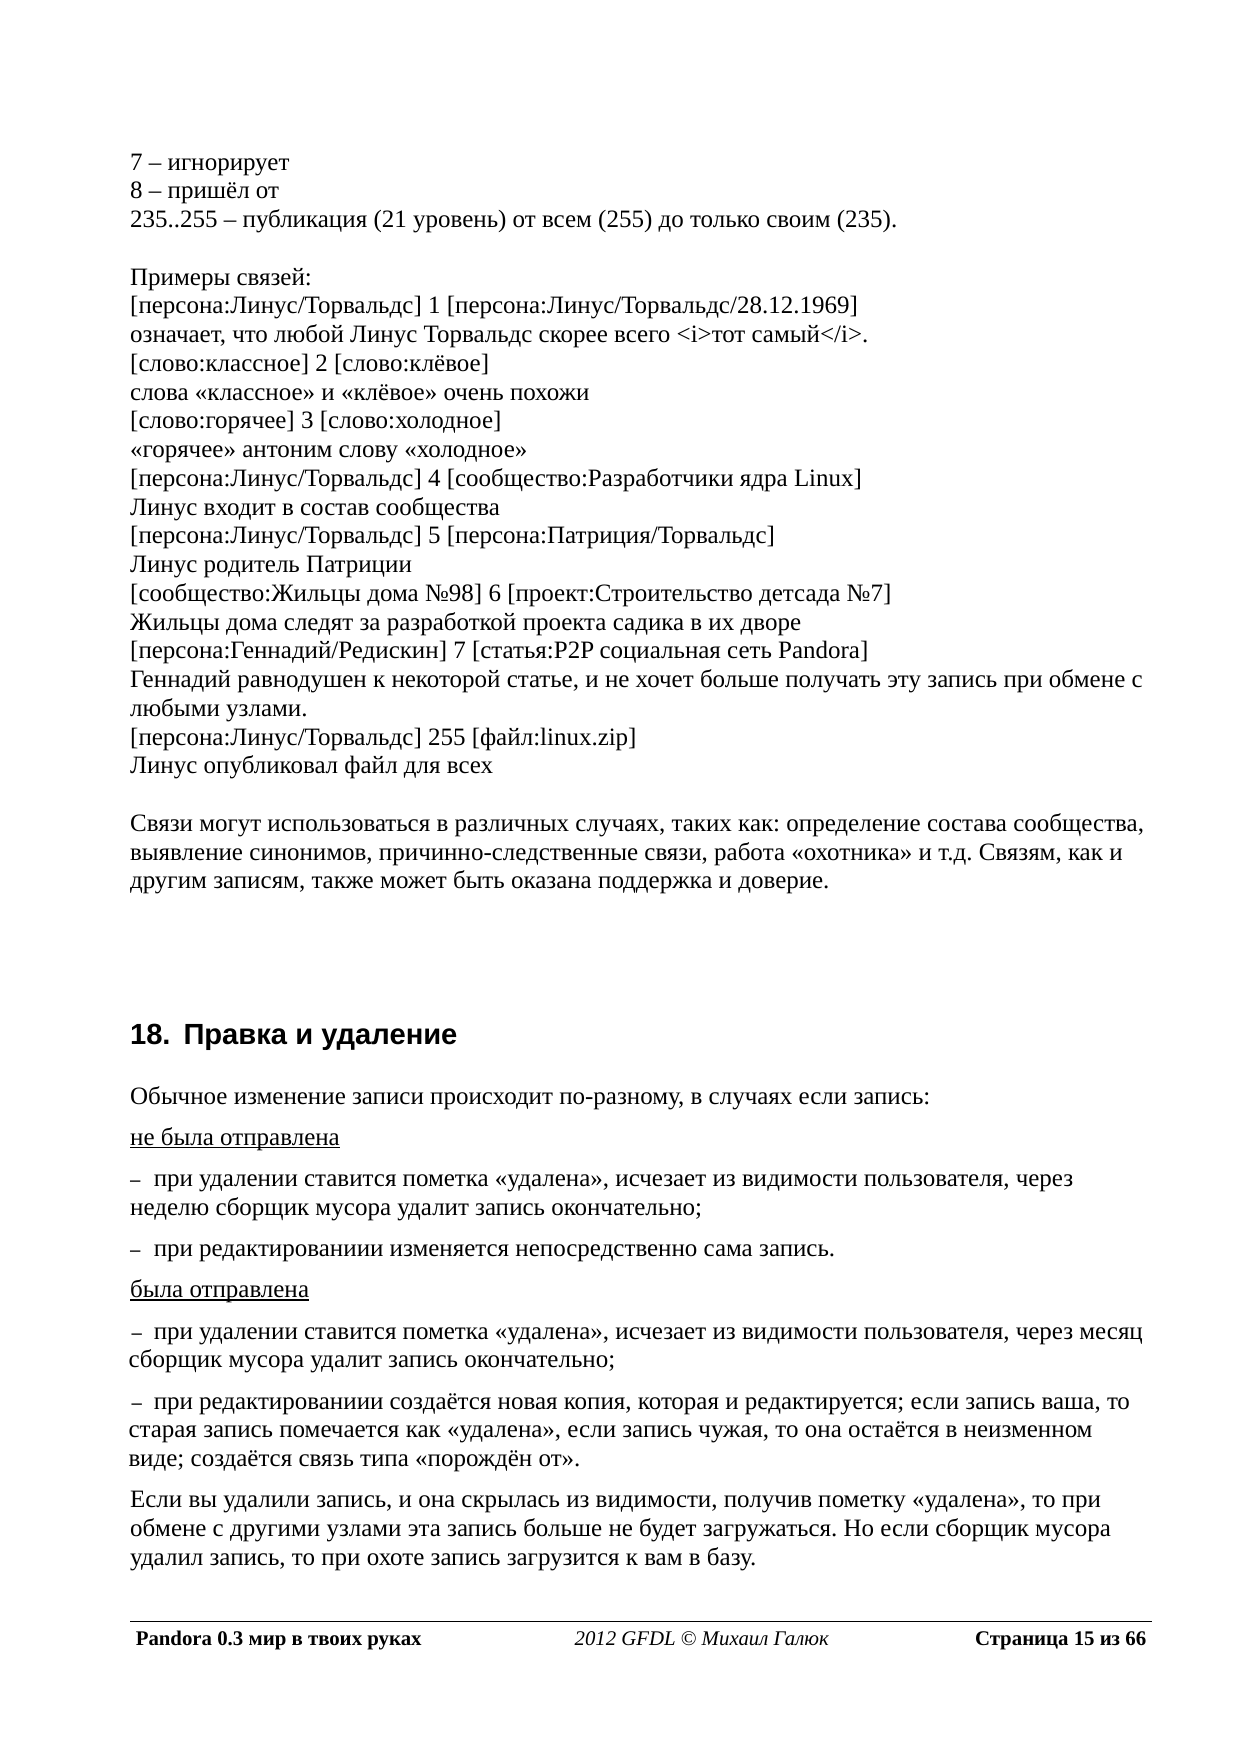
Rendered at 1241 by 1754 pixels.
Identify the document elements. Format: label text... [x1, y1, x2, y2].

text Если вы удалили запись, и она скрылась из видимости, получив пометку «удалена», то при обмене с другими узлами эта запись больше не будет загружаться. Но если сборщик мусора удалил запись, то при охоте запись загрузится к вам в базу. [130, 1484, 1152, 1571]
text Геннадий равнодушен к некоторой статье, и не хочет больше получать эту запись при обмене с любыми узлами. [130, 664, 1152, 722]
text «горячее» антоним слову «холодное» [130, 434, 1152, 463]
subtitle Правка и удаление [130, 1017, 1152, 1051]
list при редактированиии изменяется непосредственно сама запись. [130, 1233, 1152, 1262]
text [персона:Линус/Торвальдс] 1 [персона:Линус/Торвальдс/28.12.1969] [130, 291, 1152, 319]
text [персона:Геннадий/Редискин] 7 [статья:P2P социальная сеть Pandora] [130, 636, 1152, 664]
text слова «классное» и «клёвое» очень похожи [130, 377, 1152, 406]
list при редактированиии создаётся новая копия, которая и редактируется; если запись ваша, то старая запись помечается как «удалена», если запись чужая, то она остаётся в неизменном виде; создаётся связь типа «порождён от». [128, 1386, 1152, 1472]
text Примеры связей: [130, 262, 1152, 291]
text 7 – игнорирует [130, 147, 1152, 176]
text Связи могут использоваться в различных случаях, таких как: определение состава сообщества, выявление синонимов, причинно-следственные связи, работа «охотника» и т.д. Связям, как и другим записям, также может быть оказана поддержка и доверие. [130, 808, 1152, 894]
list при удалении ставится пометка «удалена», исчезает из видимости пользователя, через месяц сборщик мусора удалит запись окончательно; [128, 1316, 1152, 1373]
text [слово:горячее] 3 [слово:холодное] [130, 406, 1152, 434]
text Линус входит в состав сообщества [130, 492, 1152, 521]
list была отправлена [130, 1274, 1152, 1303]
text означает, что любой Линус Торвальдс скорее всего <i>тот самый</i>. [130, 319, 1152, 348]
text Жильцы дома следят за разработкой проекта садика в их дворе [130, 607, 1152, 636]
text Линус родитель Патриции [130, 549, 1152, 578]
text [сообщество:Жильцы дома №98] 6 [проект:Строительство детсада №7] [130, 578, 1152, 607]
list при удалении ставится пометка «удалена», исчезает из видимости пользователя, через неделю сборщик мусора удалит запись окончательно; [130, 1163, 1152, 1221]
text [персона:Линус/Торвальдс] 5 [персона:Патриция/Торвальдс] [130, 521, 1152, 549]
text Линус опубликовал файл для всех [130, 751, 1152, 779]
text Обычное изменение записи происходит по-разному, в случаях если запись: [130, 1081, 1152, 1109]
text [персона:Линус/Торвальдс] 255 [файл:linux.zip] [130, 722, 1152, 751]
list не была отправлена [130, 1122, 1152, 1151]
text [персона:Линус/Торвальдс] 4 [сообщество:Разработчики ядра Linux] [130, 463, 1152, 492]
text [слово:классное] 2 [слово:клёвое] [130, 348, 1152, 377]
text 235..255 – публикация (21 уровень) от всем (255) до только своим (235). [130, 204, 1152, 233]
text 8 – пришёл от [130, 176, 1152, 204]
